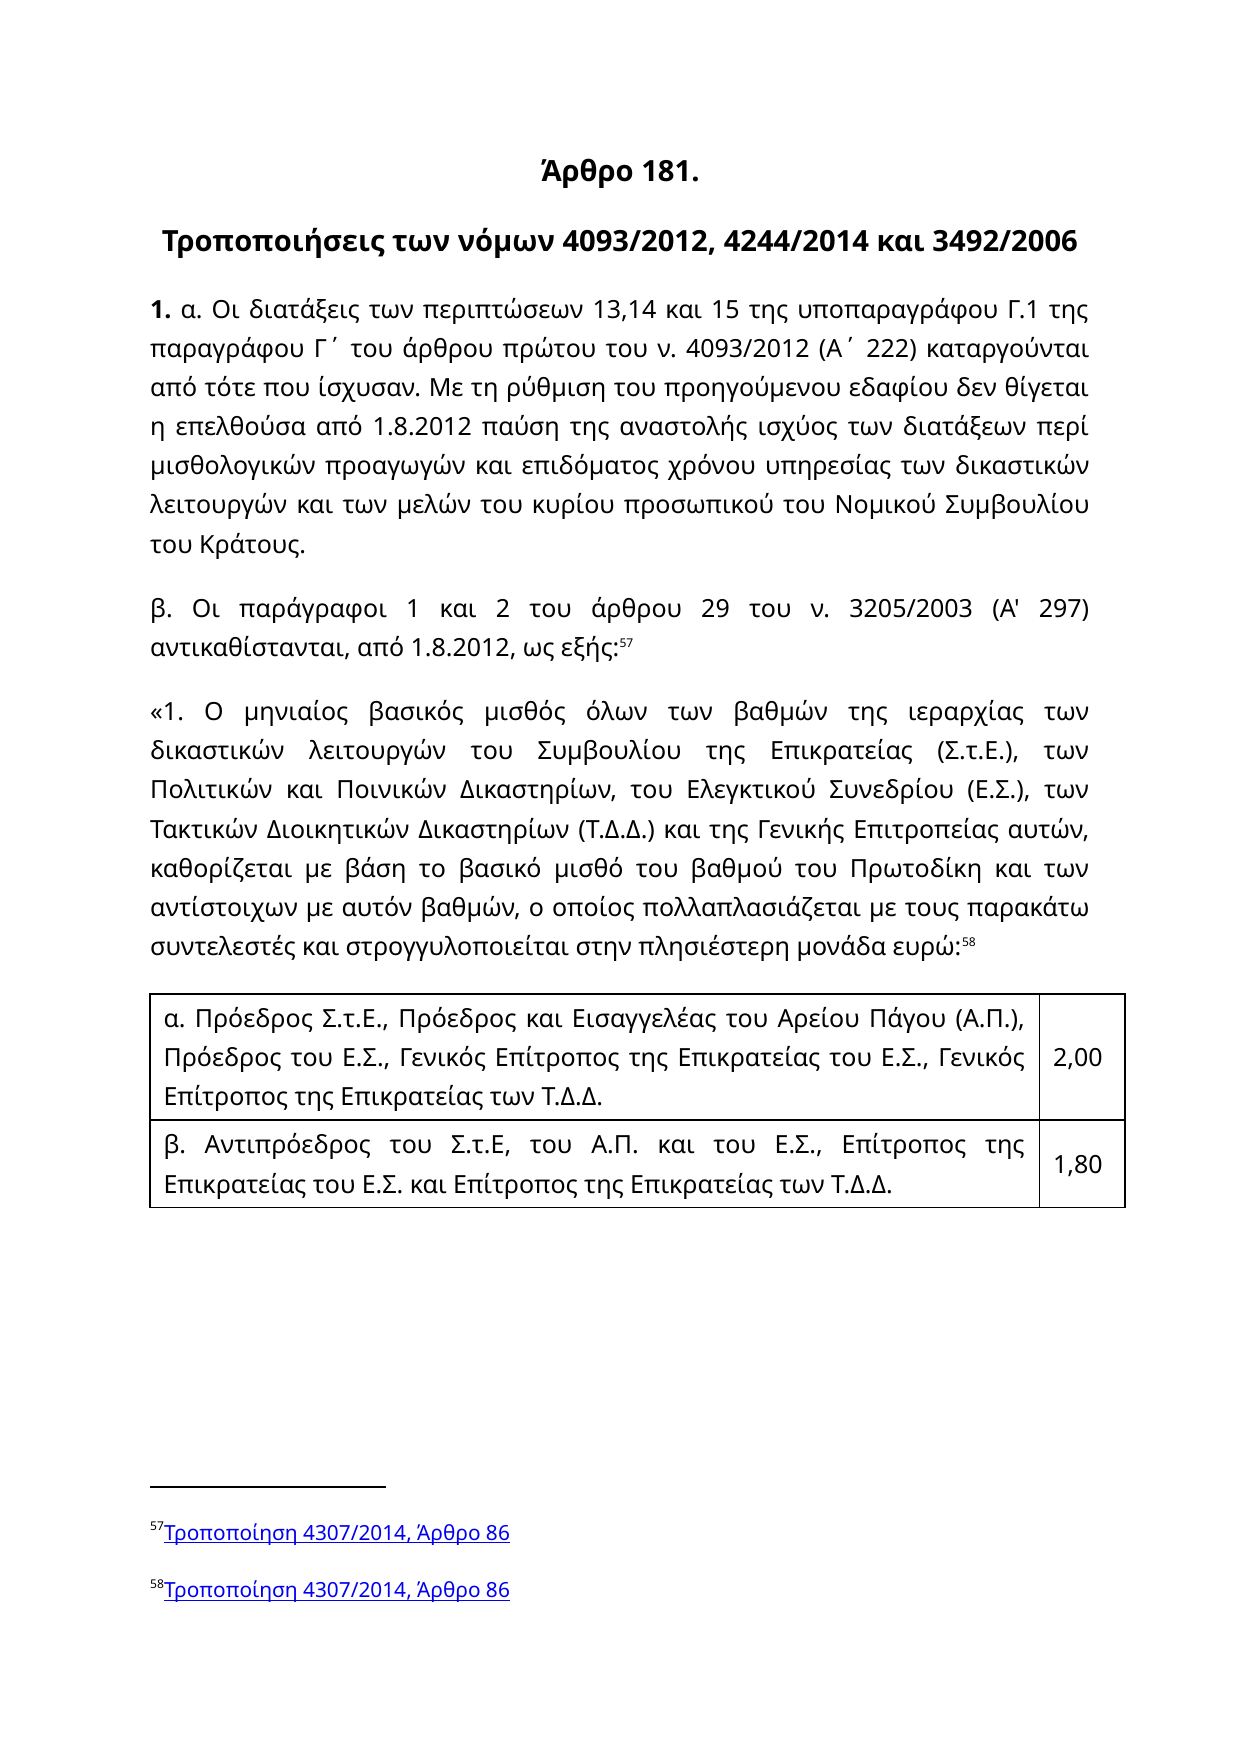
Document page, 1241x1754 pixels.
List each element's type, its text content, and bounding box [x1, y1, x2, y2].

table_cell β. Αντιπρόεδρος του Σ.τ.Ε, του Α.Π. και του Ε.Σ., Επίτροπος της Επικρατείας του Ε.Σ. και Επίτροπος της Επικρατείας των Τ.Δ.Δ. [151, 1121, 1039, 1207]
subtitle Άρθρο 181. [150, 150, 1090, 190]
text β. Οι παράγραφοι 1 και 2 του άρθρου 29 του ν. 3205/2003 (Α' 297) αντικαθίστανται, από 1.8.2012, ως εξής: [150, 590, 1090, 664]
text Τροποποίηση 4307/2014, Άρθρο 86 [150, 1576, 1090, 1604]
table_cell 1,80 [1040, 1121, 1124, 1207]
text «1. Ο μηνιαίος βασικός μισθός όλων των βαθμών της ιεραρχίας των δικαστικών λειτουργών του Συμβουλίου της Επικρατείας (Σ.τ.Ε.), των Πολιτικών και Ποινικών Δικαστηρίων, του Ελεγκτικού Συνεδρίου (Ε.Σ.), των Τακτικών Διοικητικών Δικαστηρίων (Τ.Δ.Δ.) και της Γενικής Επιτροπείας αυτών, καθορίζεται με βάση το βασικό μισθό του βαθμού του Πρωτοδίκη και των αντίστοιχων με αυτόν βαθμών, ο οποίος πολλαπλασιάζεται με τους παρακάτω συντελεστές και στρογγυλοποιείται στην πλησιέστερη μονάδα ευρώ: [150, 694, 1090, 963]
text Τροποποίηση 4307/2014, Άρθρο 86 [150, 1518, 1090, 1546]
text 1. α. Οι διατάξεις των περιπτώσεων 13,14 και 15 της υποπαραγράφου Γ.1 της παραγράφου Γ΄ του άρθρου πρώτου του ν. 4093/2012 (Α΄ 222) καταργούνται από τότε που ίσχυσαν. Με τη ρύθμιση του προηγούμενου εδαφίου δεν θίγεται η επελθούσα από 1.8.2012 παύση της αναστολής ισχύος των διατάξεων περί μισθολογικών προαγωγών και επιδόματος χρόνου υπηρεσίας των δικαστικών λειτουργών και των μελών του κυρίου προσωπικού του Νομικού Συμβουλίου του Κράτους. [150, 291, 1090, 560]
table_header α. Πρόεδρος Σ.τ.Ε., Πρόεδρος και Εισαγγελέας του Αρείου Πάγου (Α.Π.), Πρόεδρος του Ε.Σ., Γενικός Επίτροπος της Επικρατείας του Ε.Σ., Γενικός Επίτροπος της Επικρατείας των Τ.Δ.Δ. [151, 995, 1039, 1119]
table_header 2,00 [1040, 995, 1124, 1119]
subtitle Τροποποιήσεις των νόμων 4093/2012, 4244/2014 και 3492/2006 [150, 221, 1090, 260]
